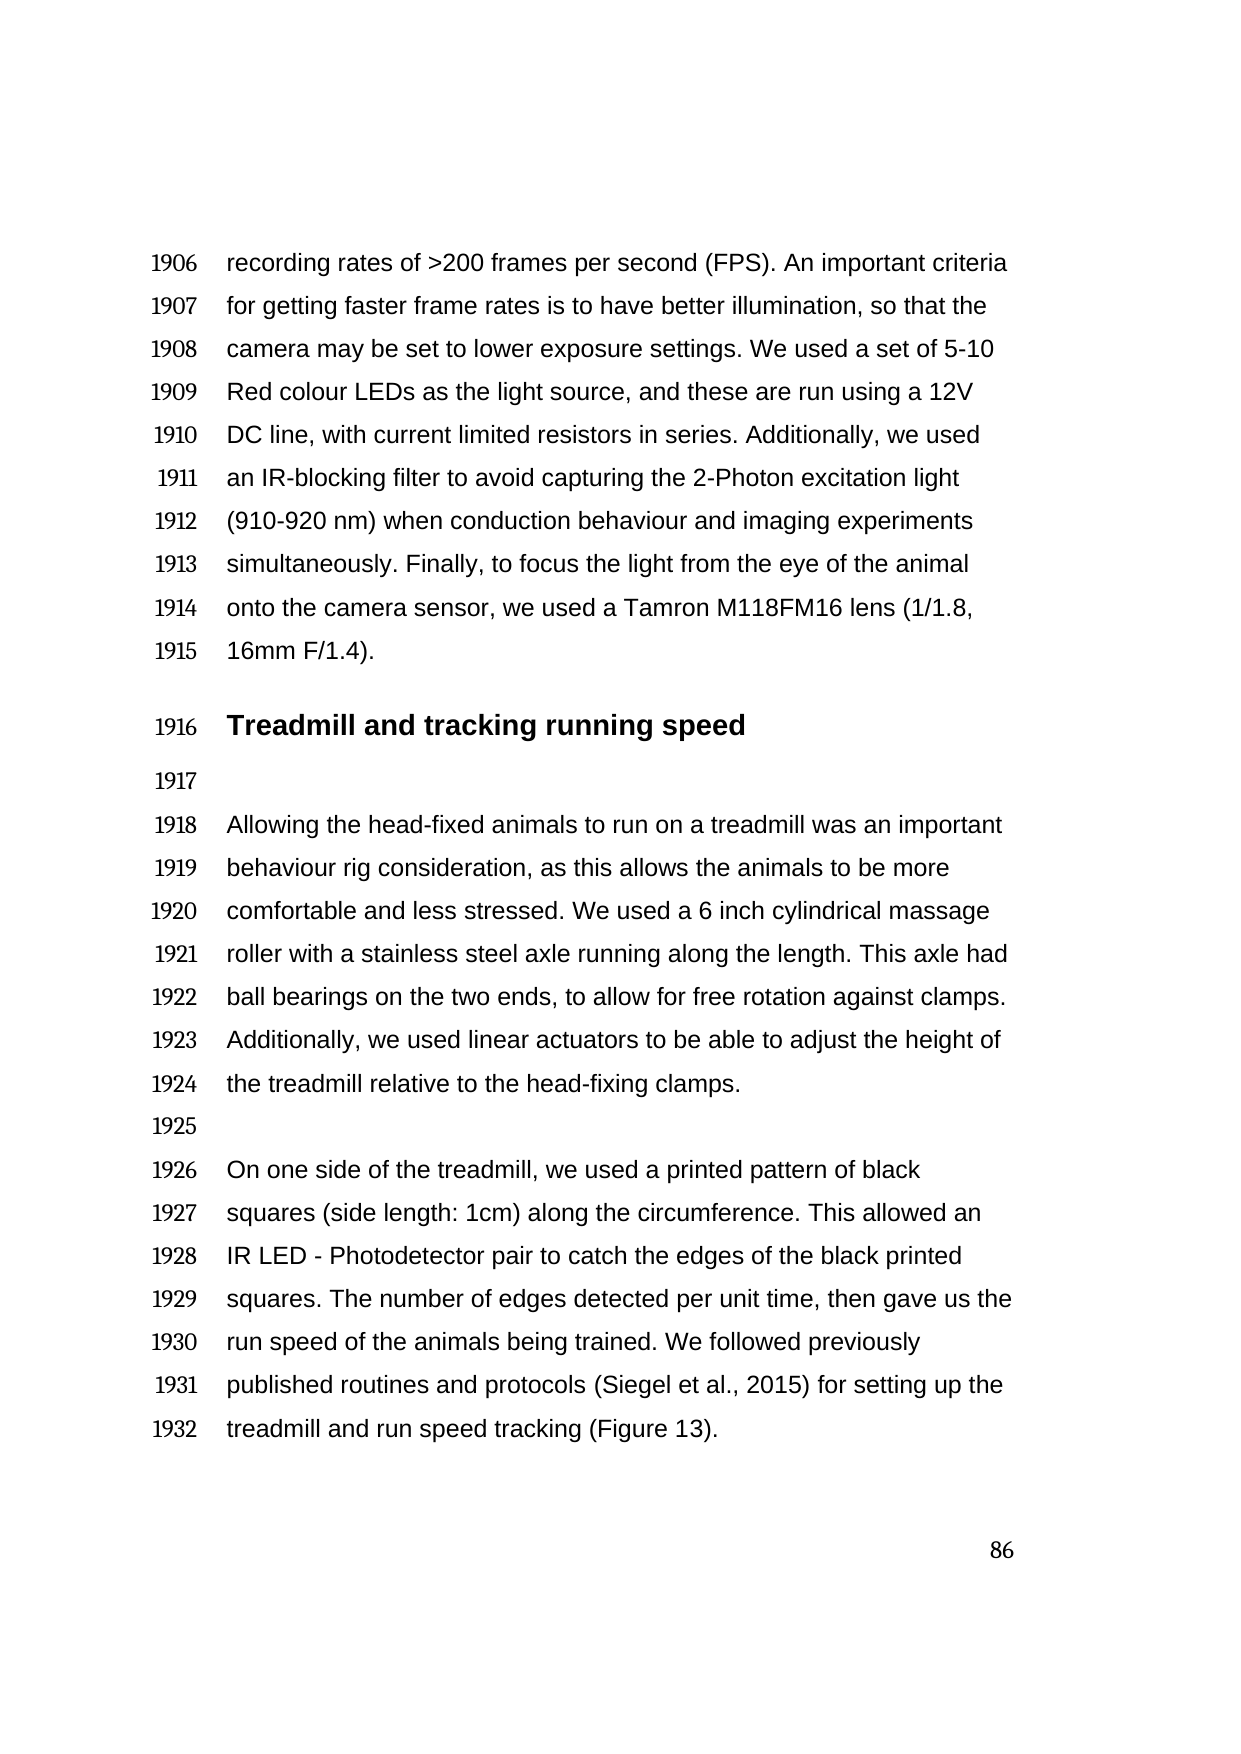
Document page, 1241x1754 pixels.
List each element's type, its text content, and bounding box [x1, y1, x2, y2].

text recording rates of >200 frames per second (FPS). An important criteria for getting faster frame rates is to have better illumination, so that the camera may be set to lower exposure settings. We used a set of 5-10 Red colour LEDs as the light source, and these are run using a 12V DC line, with current limited resistors in series. Additionally, we used an IR-blocking filter to avoid capturing the 2-Photon excitation light (910-920 nm) when conduction behaviour and imaging experiments simultaneously. Finally, to focus the light from the eye of the animal onto the camera sensor, we used a Tamron M118FM16 lens (1/1.8, 16mm F/1.4). [226, 248, 1014, 664]
text On one side of the treadmill, we used a printed pattern of black squares (side length: 1cm) along the circumference. This allowed an IR LED - Photodetector pair to catch the edges of the black printed squares. The number of edges detected per unit time, then gave us the run speed of the animals being trained. We followed previously published routines and protocols (Siegel et al., 2015) for setting up the treadmill and run speed tracking (Figure 13). [226, 1155, 1014, 1442]
subtitle Treadmill and tracking running speed [226, 708, 1014, 742]
text Allowing the head-fixed animals to run on a treadmill was an important behaviour rig consideration, as this allows the animals to be more comfortable and less stressed. We used a 6 inch cylindrical massage roller with a stainless steel axle running along the length. This axle had ball bearings on the two ends, to allow for free rotation against clamps. Additionally, we used linear actuators to be able to adjust the height of the treadmill relative to the head-fixing clamps. [226, 810, 1014, 1097]
